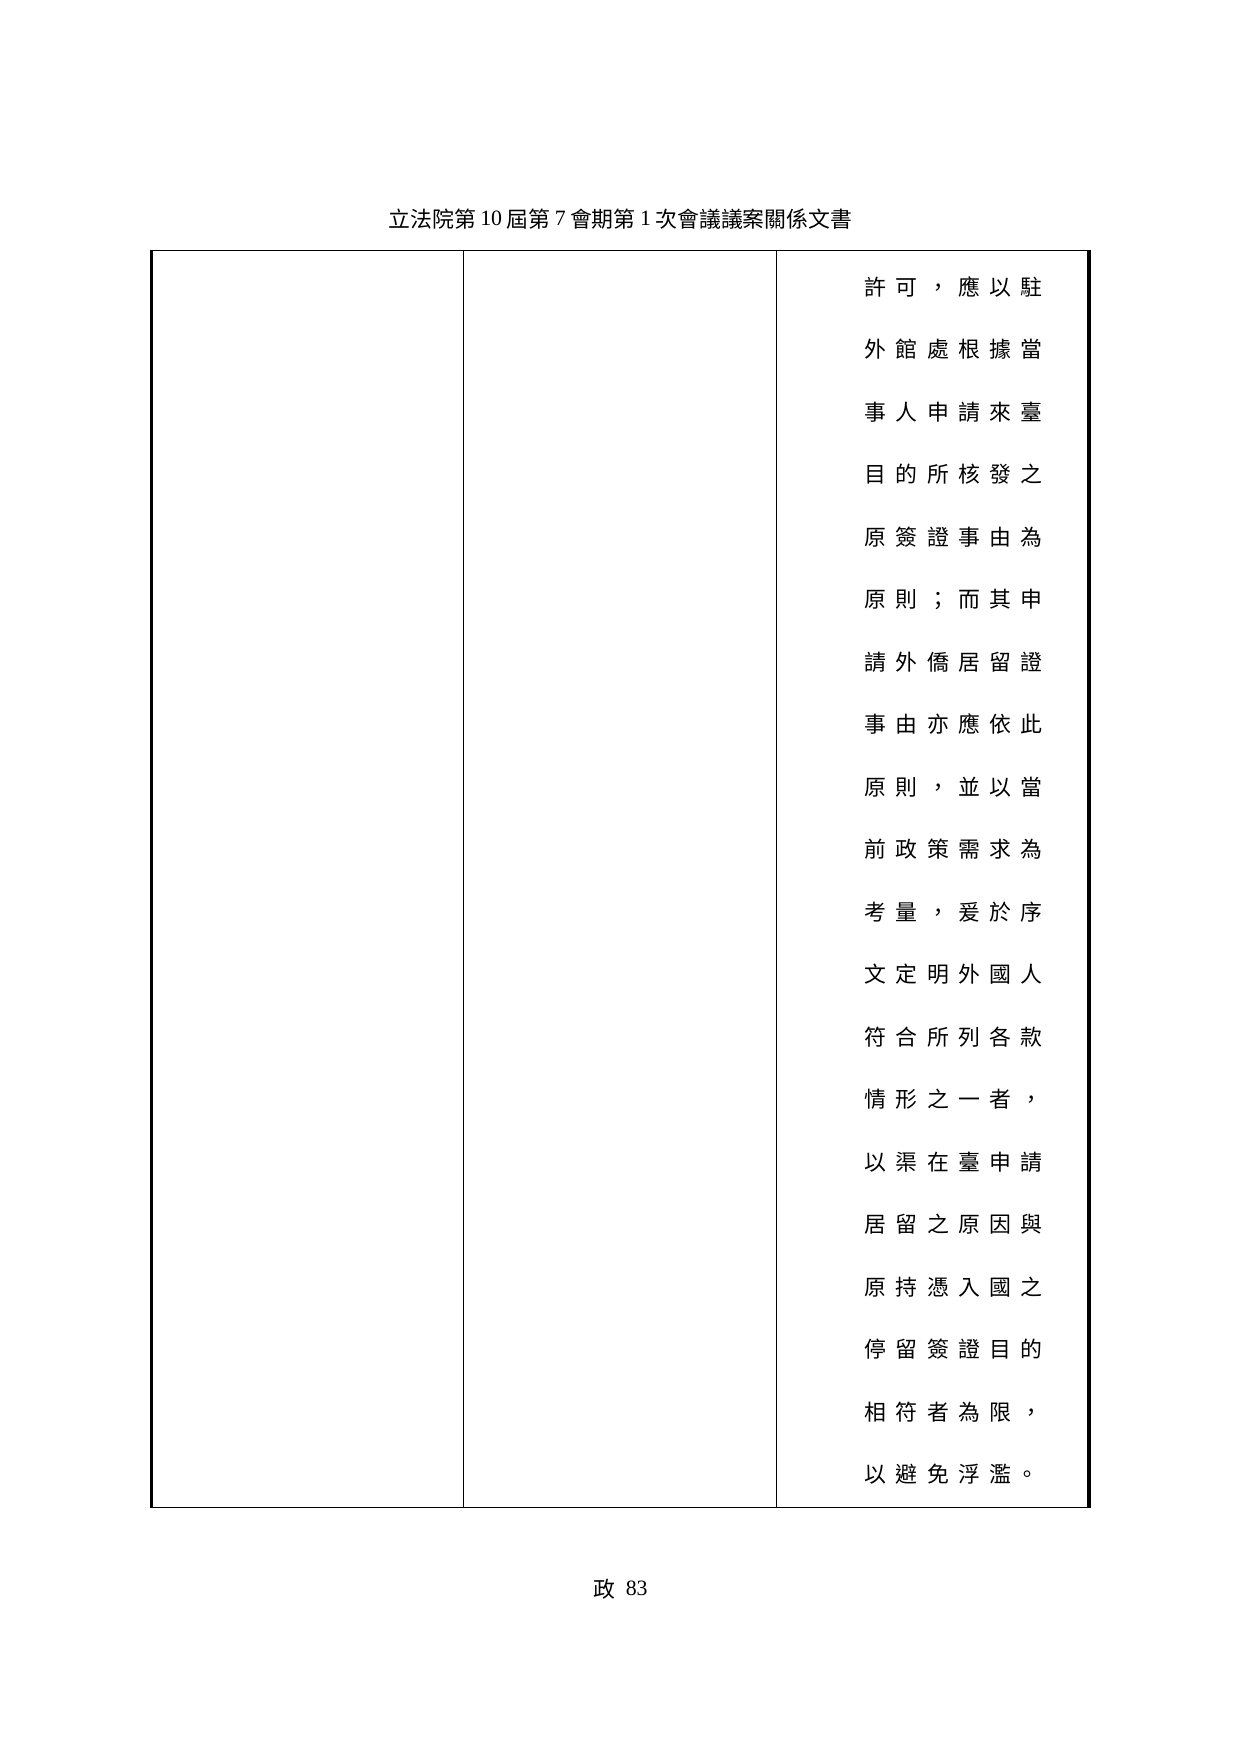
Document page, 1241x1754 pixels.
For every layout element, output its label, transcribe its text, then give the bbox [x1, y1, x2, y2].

table_cell [464, 251, 776, 1507]
table_cell 許可，應以駐外館處根據當事人申請來臺目的所核發之原簽證事由為原則；而其申請外僑居留證事由亦應依此原則，並以當前政策需求為考量，爰於序文定明外國人符合所列各款情形之一者，以渠在臺申請居留之原因與原持憑入國之停留簽證目的相符者為限，以避免浮濫。 [777, 251, 1087, 1507]
table_cell [153, 251, 463, 1507]
